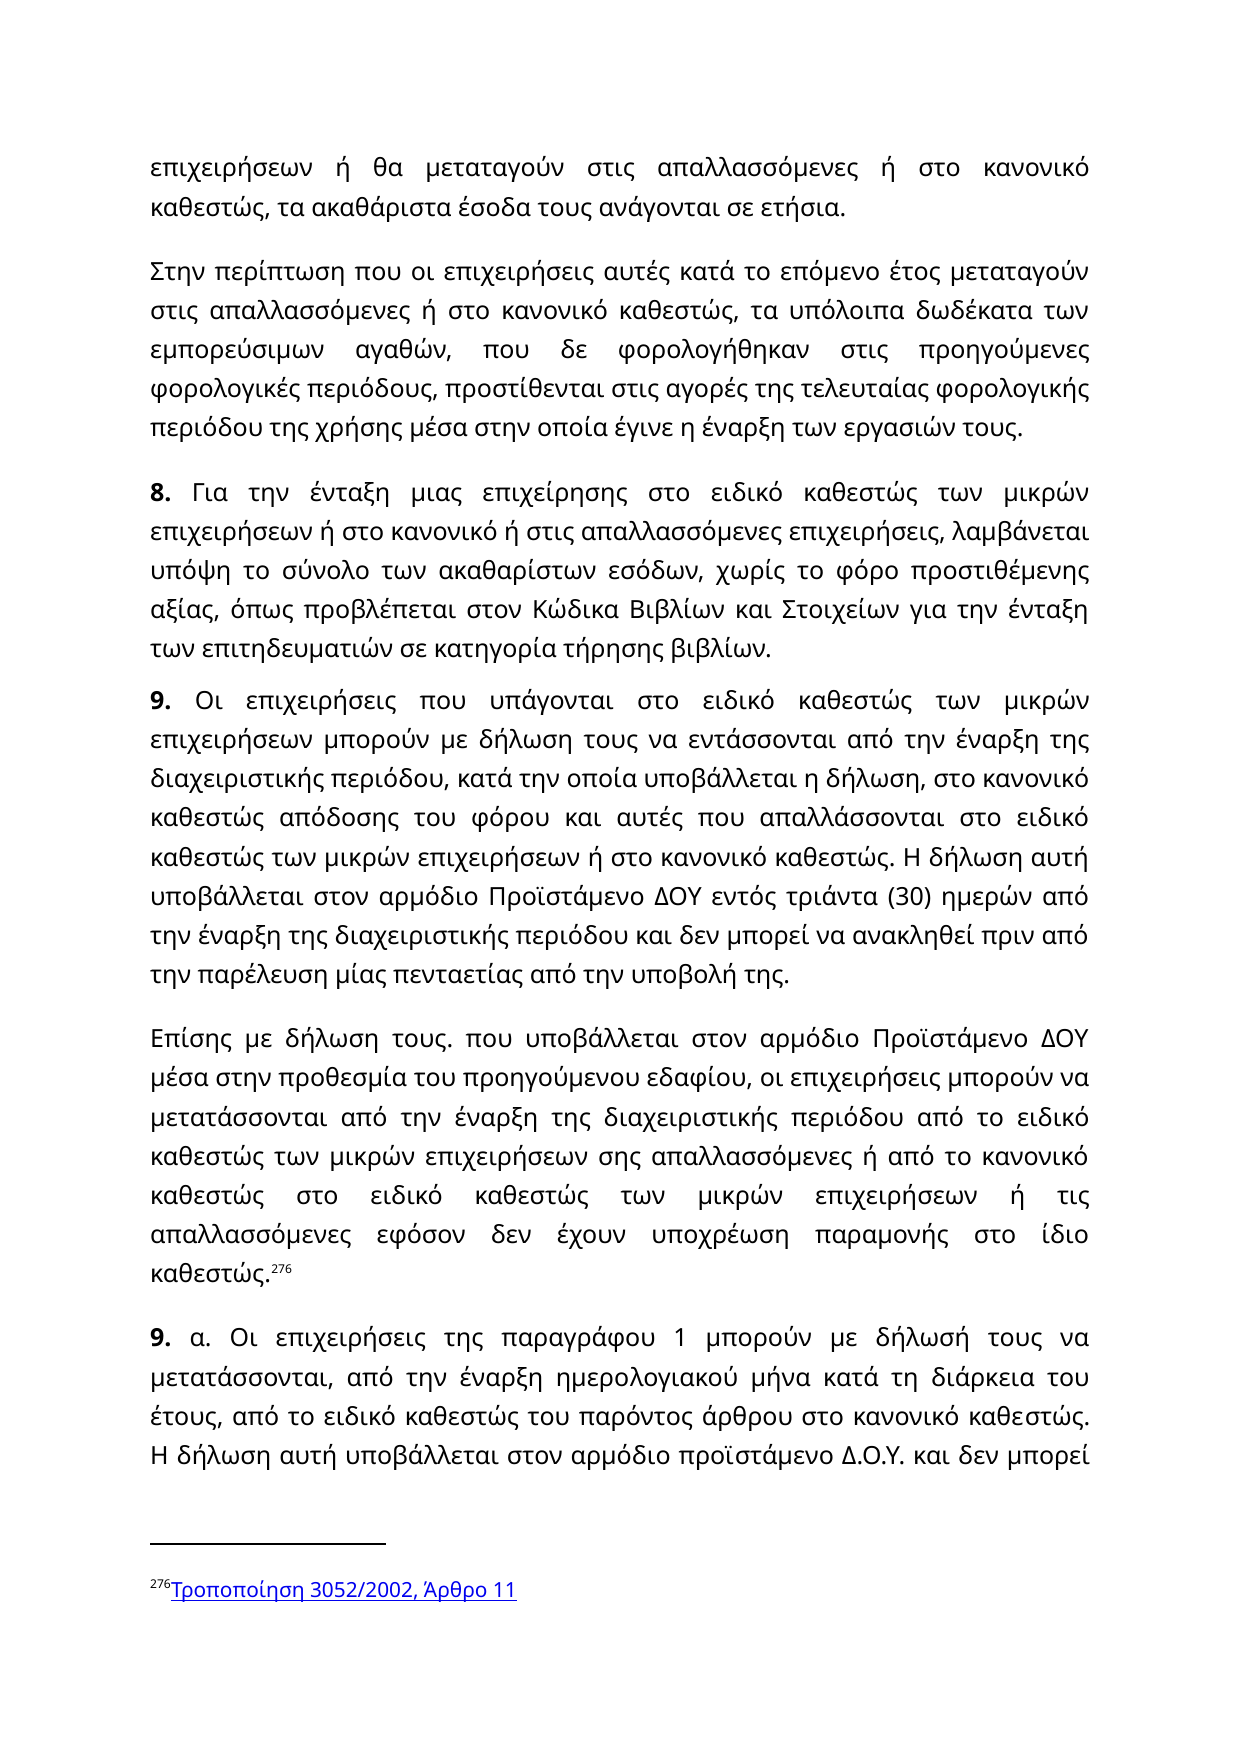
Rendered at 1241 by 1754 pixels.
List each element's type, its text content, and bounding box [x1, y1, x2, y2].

text Τροποποίηση 3052/2002, Άρθρο 11 [150, 1576, 1090, 1604]
text επιχειρήσεων ή θα μεταταγούν στις απαλλασσόμενες ή στο κανονικό καθεστώς, τα ακαθάριστα έσοδα τους ανάγονται σε ετήσια. [150, 150, 1090, 223]
text 8. Για την ένταξη μιας επιχείρησης στο ειδικό καθεστώς των μικρών επιχειρήσεων ή στο κανονικό ή στις απαλλασσόμενες επιχειρήσεις, λαμβάνεται υπόψη το σύνολο των ακαθαρίστων εσόδων, χωρίς το φόρο προστιθέμενης αξίας, όπως προβλέπεται στον Κώδικα Βιβλίων και Στοιχείων για την ένταξη των επιτηδευματιών σε κατηγορία τήρησης βιβλίων. [150, 474, 1090, 665]
text 9. Οι επιχειρήσεις που υπάγονται στο ειδικό καθεστώς των μικρών επιχειρήσεων μπορούν με δήλωση τους να εντάσσονται από την έναρξη της διαχειριστικής περιόδου, κατά την οποία υποβάλλεται η δήλωση, στο κανονικό καθεστώς απόδοσης του φόρου και αυτές που απαλλάσσονται στο ειδικό καθεστώς των μικρών επιχειρήσεων ή στο κανονικό καθεστώς. Η δήλωση αυτή υποβάλλεται στον αρμόδιο Προϊστάμενο ΔΟΥ εντός τριάντα (30) ημερών από την έναρξη της διαχειριστικής περιόδου και δεν μπορεί να ανακληθεί πριν από την παρέλευση μίας πενταετίας από την υποβολή της. [150, 682, 1090, 991]
text 9. α. Οι επιχειρήσεις της παραγράφου 1 μπορούν με δήλωσή τους να μετατάσσονται, από την έναρξη ημερο­λογιακού μήνα κατά τη διάρκεια του έτους, από το ειδικό καθεστώς του παρόντος άρθρου στο κανονικό καθε­στώς. Η δήλωση αυτή υποβάλλεται στον αρμόδιο προϊ­στάμενο Δ.Ο.Υ. και δεν μπορεί [150, 1320, 1090, 1472]
text Επίσης με δήλωση τους. που υποβάλλεται στον αρμόδιο Προϊστάμενο ΔΟΥ μέσα στην προθεσμία του προηγούμενου εδαφίου, οι επιχειρήσεις μπορούν να μετατάσσονται από την έναρξη της διαχειριστικής περιόδου από το ειδικό καθεστώς των μικρών επιχειρήσεων σης απαλλασσόμενες ή από το κανονικό καθεστώς στο ειδικό καθεστώς των μικρών επιχειρήσεων ή τις απαλλασσόμενες εφόσον δεν έχουν υποχρέωση παραμονής στο ίδιο καθεστώς. [150, 1021, 1090, 1290]
text Στην περίπτωση που οι επιχειρήσεις αυτές κατά το επόμενο έτος μεταταγούν στις απαλλασσόμενες ή στο κανονικό καθεστώς, τα υπόλοιπα δωδέκατα των εμπορεύσιμων αγαθών, που δε φορολογήθηκαν στις προηγούμενες φορολογικές περιόδους, προστίθενται στις αγορές της τελευταίας φορολογικής περιόδου της χρήσης μέσα στην οποία έγινε η έναρξη των εργασιών τους. [150, 253, 1090, 444]
